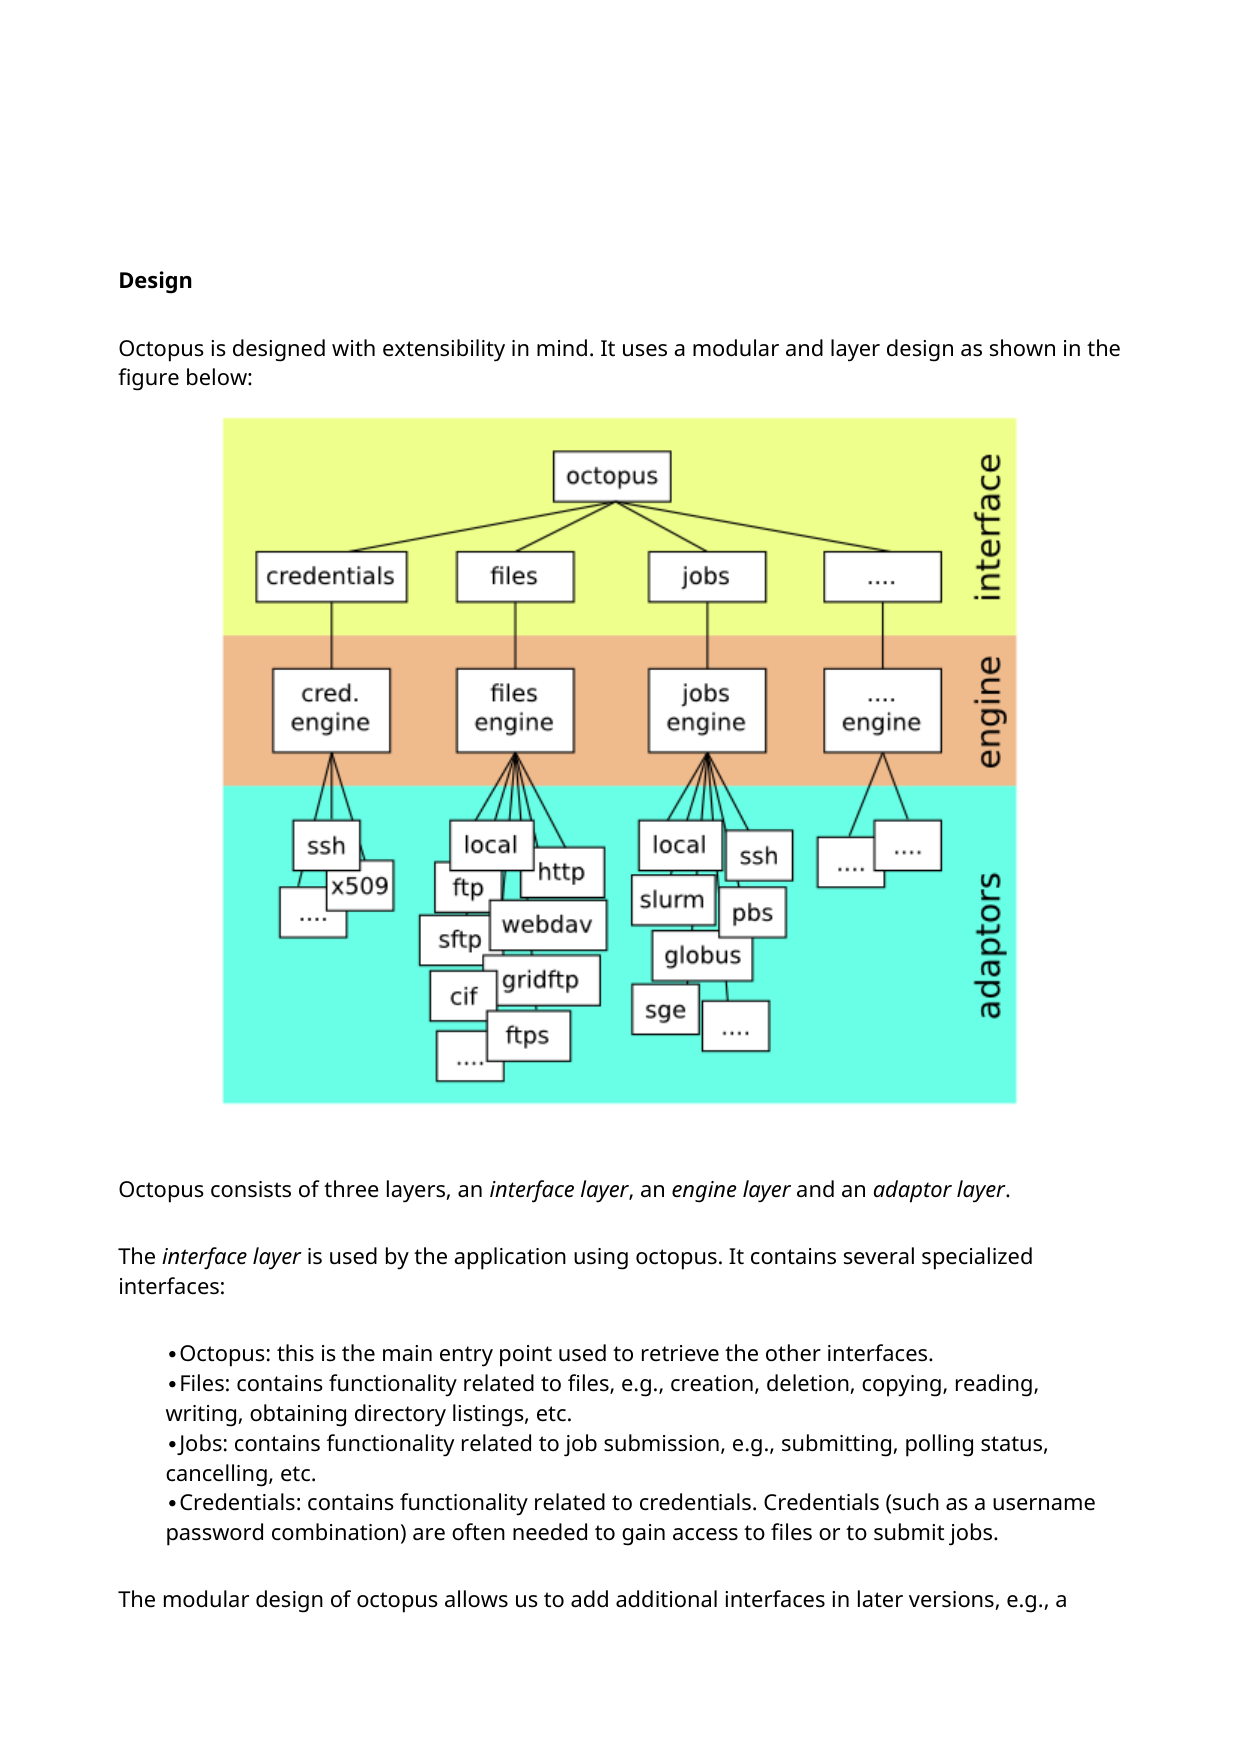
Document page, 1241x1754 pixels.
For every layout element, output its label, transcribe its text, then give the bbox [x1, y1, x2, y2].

list Files: contains functionality related to files, e.g., creation, deletion, copying, reading, writing, obtaining directory listings, etc. [118, 1368, 1122, 1428]
text Design [118, 265, 1122, 295]
list Jobs: contains functionality related to job submission, e.g., submitting, polling status, cancelling, etc. [118, 1428, 1122, 1487]
text Octopus consists of three layers, an interface layer, an engine layer and an adaptor layer. [118, 1174, 1122, 1204]
picture [216, 410, 1025, 1112]
list Credentials: contains functionality related to credentials. Credentials (such as a username password combination) are often needed to gain access to files or to submit jobs. [118, 1487, 1122, 1547]
text Octopus is designed with extensibility in mind. It uses a modular and layer design as shown in the figure below: [118, 332, 1122, 392]
text The modular design of octopus allows us to add additional interfaces in later versions, e.g., a [118, 1584, 1122, 1614]
text The interface layer is used by the application using octopus. It contains several specialized interfaces: [118, 1241, 1122, 1301]
list Octopus: this is the main entry point used to retrieve the other interfaces. [118, 1338, 1122, 1368]
